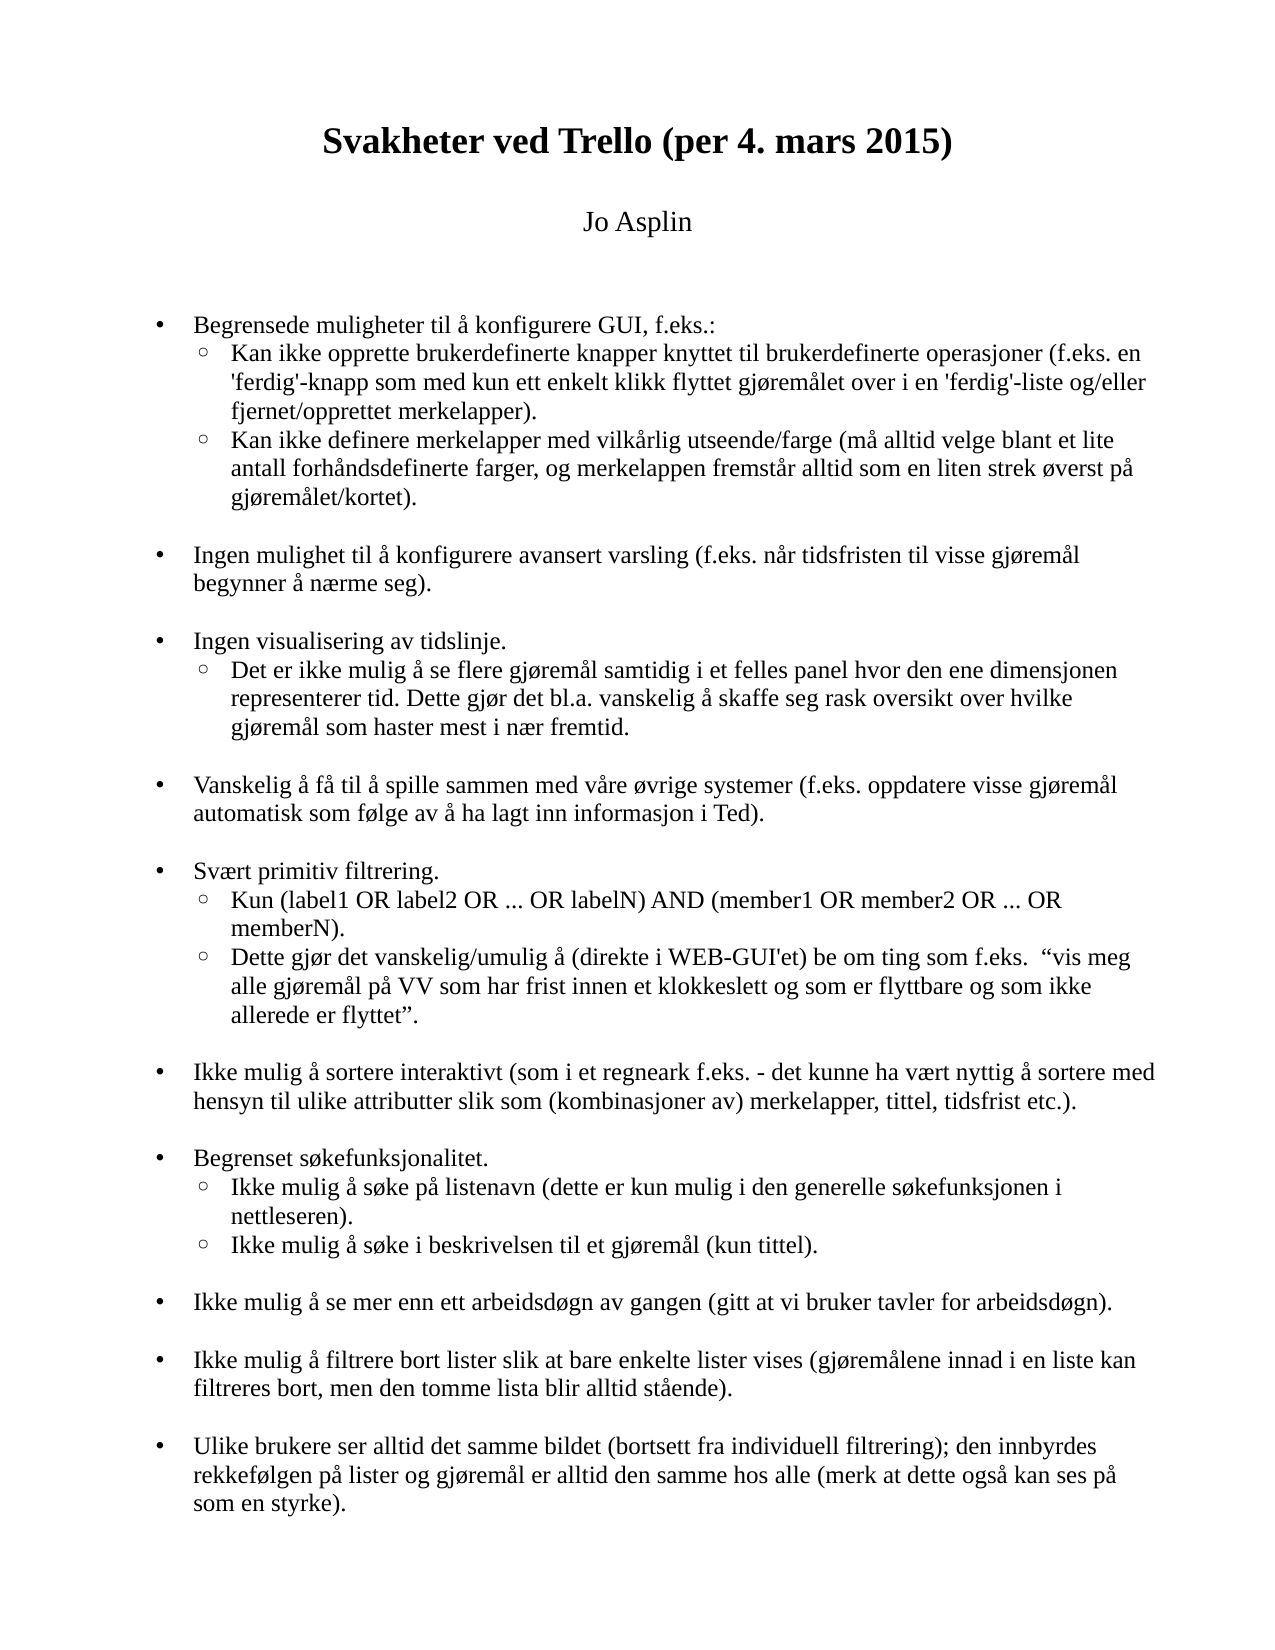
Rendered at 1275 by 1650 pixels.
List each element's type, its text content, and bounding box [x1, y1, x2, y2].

list Begrenset søkefunksjonalitet. [156, 1143, 1157, 1172]
text Svakheter ved Trello (per 4. mars 2015) [118, 118, 1157, 161]
list Ikke mulig å søke i beskrivelsen til et gjøremål (kun tittel). [193, 1230, 1157, 1258]
list Ingen mulighet til å konfigurere avansert varsling (f.eks. når tidsfristen til visse gjøremål begynner å nærme seg). [156, 540, 1157, 597]
list Dette gjør det vanskelig/umulig å (direkte i WEB-GUI'et) be om ting som f.eks. “vis meg alle gjøremål på VV som har frist innen et klokkeslett og som er flyttbare og som ikke allerede er flyttet”. [193, 942, 1157, 1028]
list Kan ikke opprette brukerdefinerte knapper knyttet til brukerdefinerte operasjoner (f.eks. en 'ferdig'-knapp som med kun ett enkelt klikk flyttet gjøremålet over i en 'ferdig'-liste og/eller fjernet/opprettet merkelapper). [193, 338, 1157, 425]
list Kan ikke definere merkelapper med vilkårlig utseende/farge (må alltid velge blant et lite antall forhåndsdefinerte farger, og merkelappen fremstår alltid som en liten strek øverst på gjøremålet/kortet). [193, 425, 1157, 511]
text Jo Asplin [118, 204, 1157, 238]
list Ikke mulig å se mer enn ett arbeidsdøgn av gangen (gitt at vi bruker tavler for arbeidsdøgn). [156, 1287, 1157, 1316]
list Vanskelig å få til å spille sammen med våre øvrige systemer (f.eks. oppdatere visse gjøremål automatisk som følge av å ha lagt inn informasjon i Ted). [156, 770, 1157, 827]
list Ingen visualisering av tidslinje. [156, 626, 1157, 655]
list Ikke mulig å søke på listenavn (dette er kun mulig i den generelle søkefunksjonen i nettleseren). [193, 1172, 1157, 1230]
list Det er ikke mulig å se flere gjøremål samtidig i et felles panel hvor den ene dimensjonen representerer tid. Dette gjør det bl.a. vanskelig å skaffe seg rask oversikt over hvilke gjøremål som haster mest i nær fremtid. [193, 655, 1157, 741]
list Ikke mulig å sortere interaktivt (som i et regneark f.eks. - det kunne ha vært nyttig å sortere med hensyn til ulike attributter slik som (kombinasjoner av) merkelapper, tittel, tidsfrist etc.). [156, 1057, 1157, 1115]
list Svært primitiv filtrering. [156, 856, 1157, 885]
list Ulike brukere ser alltid det samme bildet (bortsett fra individuell filtrering); den innbyrdes rekkefølgen på lister og gjøremål er alltid den samme hos alle (merk at dette også kan ses på som en styrke). [156, 1431, 1157, 1517]
list Ikke mulig å filtrere bort lister slik at bare enkelte lister vises (gjøremålene innad i en liste kan filtreres bort, men den tomme lista blir alltid stående). [156, 1345, 1157, 1402]
list Begrensede muligheter til å konfigurere GUI, f.eks.: [156, 310, 1157, 338]
list Kun (label1 OR label2 OR ... OR labelN) AND (member1 OR member2 OR ... OR memberN). [193, 885, 1157, 942]
